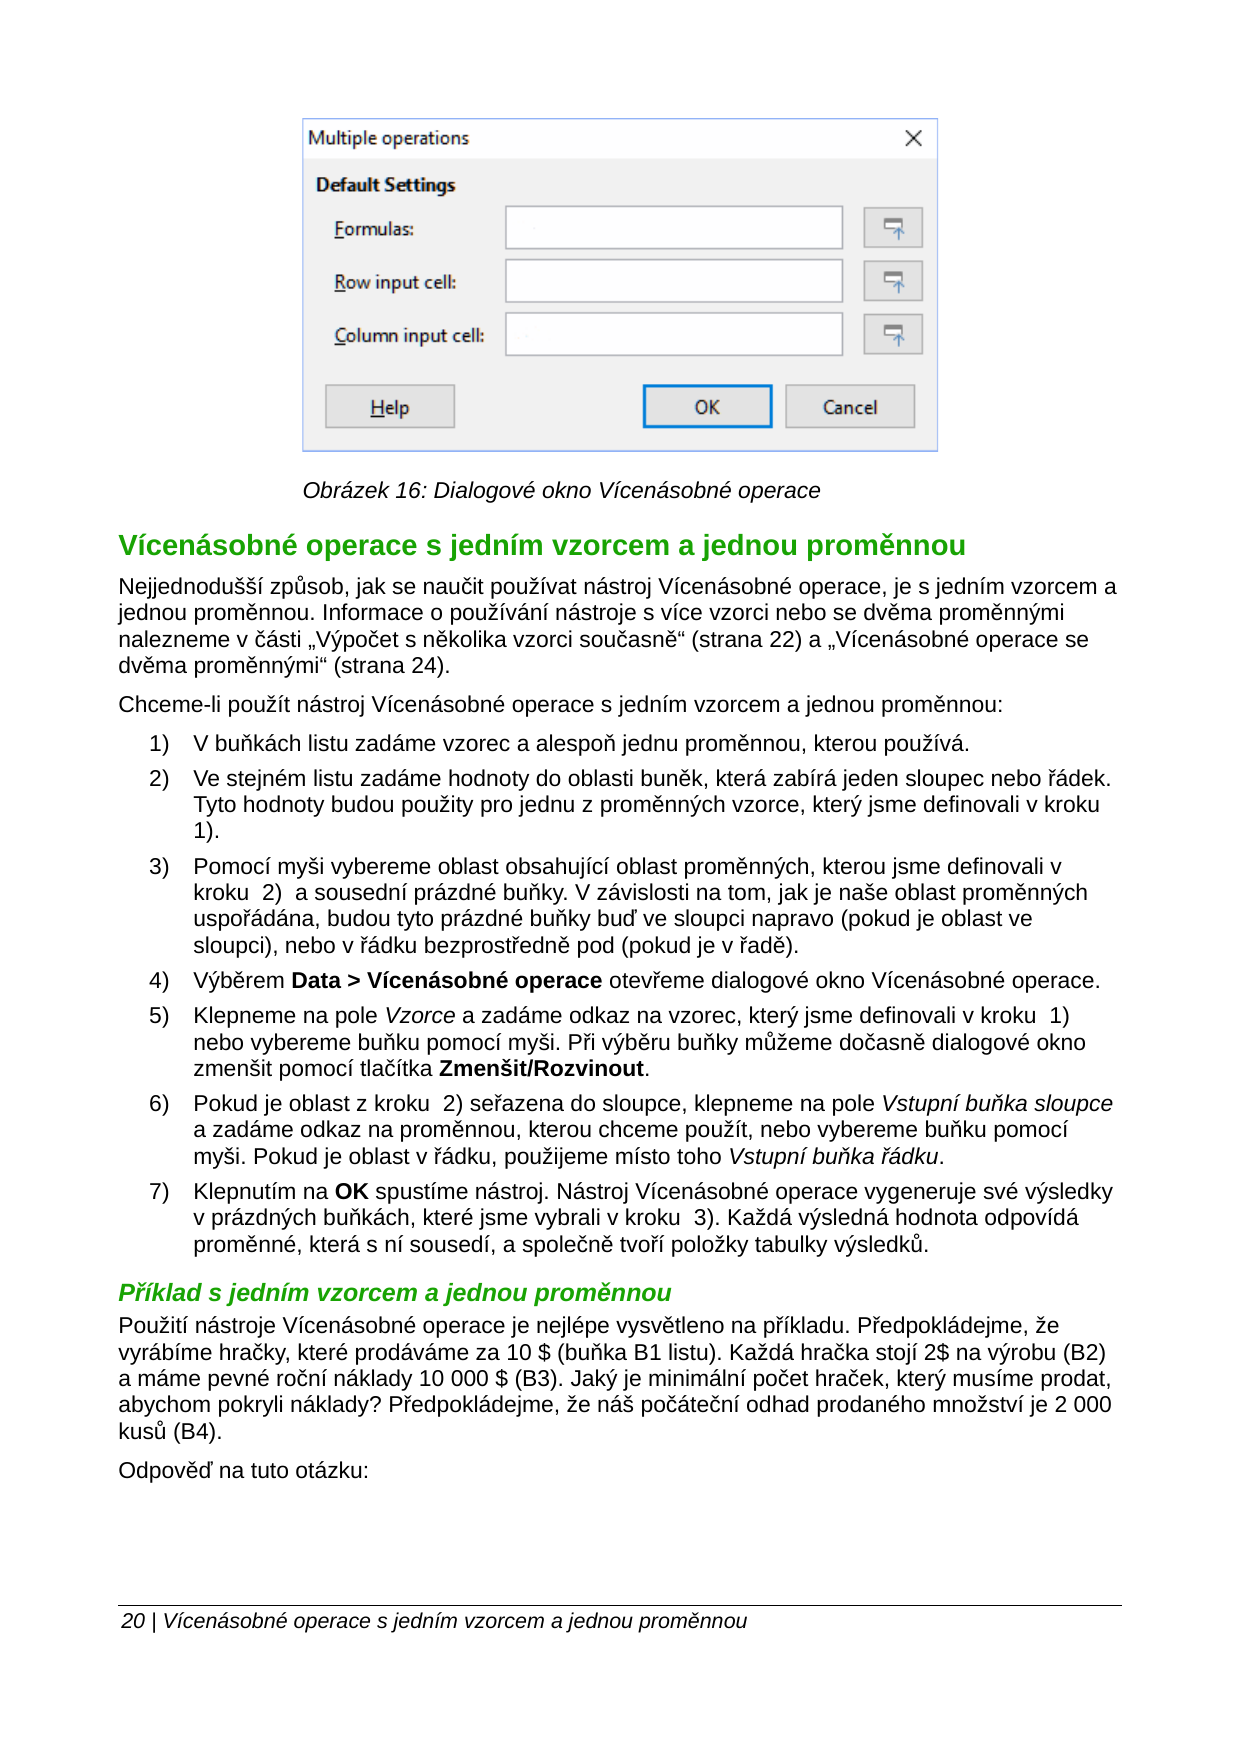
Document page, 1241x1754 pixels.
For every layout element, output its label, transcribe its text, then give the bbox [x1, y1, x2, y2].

list Pomocí myši vybereme oblast obsahující oblast proměnných, kterou jsme definovali v kroku 2 a sousední prázdné buňky. V závislosti na tom, jak je naše oblast proměnných uspořádána, budou tyto prázdné buňky buď ve sloupci napravo (pokud je oblast ve sloupci), nebo v řádku bezprostředně pod (pokud je v řadě). [169, 853, 1122, 958]
list Klepneme na pole Vzorce a zadáme odkaz na vzorec, který jsme definovali v kroku 1 nebo vybereme buňku pomocí myši. Při výběru buňky můžeme dočasně dialogové okno zmenšit pomocí tlačítka Zmenšit/Rozvinout. [169, 1002, 1122, 1081]
picture [302, 118, 939, 452]
list Pokud je oblast z kroku 2 seřazena do sloupce, klepneme na pole Vstupní buňka sloupce a zadáme odkaz na proměnnou, kterou chceme použít, nebo vybereme buňku pomocí myši. Pokud je oblast v řádku, použijeme místo toho Vstupní buňka řádku. [169, 1090, 1122, 1169]
list Klepnutím na OK spustíme nástroj. Nástroj Vícenásobné operace vygeneruje své výsledky v prázdných buňkách, které jsme vybrali v kroku 3. Každá výsledná hodnota odpovídá proměnné, která s ní sousedí, a společně tvoří položky tabulky výsledků. [169, 1178, 1122, 1257]
list Výběrem Data > Vícenásobné operace otevřeme dialogové okno Vícenásobné operace. [169, 967, 1122, 993]
text Odpověď na tuto otázku: [118, 1457, 1122, 1483]
text Chceme-li použít nástroj Vícenásobné operace s jedním vzorcem a jednou proměnnou: [118, 691, 1122, 717]
text Obrázek 16: Dialogové okno Vícenásobné operace [302, 452, 938, 504]
list Ve stejném listu zadáme hodnoty do oblasti buněk, která zabírá jeden sloupec nebo řádek. Tyto hodnoty budou použity pro jednu z proměnných vzorce, který jsme definovali v kroku 1. [169, 765, 1122, 844]
list V buňkách listu zadáme vzorec a alespoň jednu proměnnou, kterou používá. [169, 729, 1122, 756]
text Nejjednodušší způsob, jak se naučit používat nástroj Vícenásobné operace, je s jedním vzorcem a jednou proměnnou. Informace o používání nástroje s více vzorci nebo se dvěma proměnnými nalezneme v části „Výpočet s několika vzorci současně“ (strana 20) a „Vícenásobné operace se dvěmi proměnnými“ (strana 22). [118, 573, 1122, 678]
text Použití nástroje Vícenásobné operace je nejlépe vysvětleno na příkladu. Předpokládejme, že vyrábíme hračky, které prodáváme za 10 $ (buňka B1 listu). Každá hračka stojí 2$ na výrobu (B2) a máme pevné roční náklady 10 000 $ (B3). Jaký je minimální počet hraček, který musíme prodat, abychom pokryli náklady? Předpokládejme, že náš počáteční odhad prodaného množství je 2 000 kusů (B4). [118, 1312, 1122, 1444]
subtitle Vícenásobné operace s jedním vzorcem a jednou proměnnou [118, 527, 1122, 561]
subtitle Příklad s jedním vzorcem a jednou proměnnou [118, 1278, 1122, 1306]
